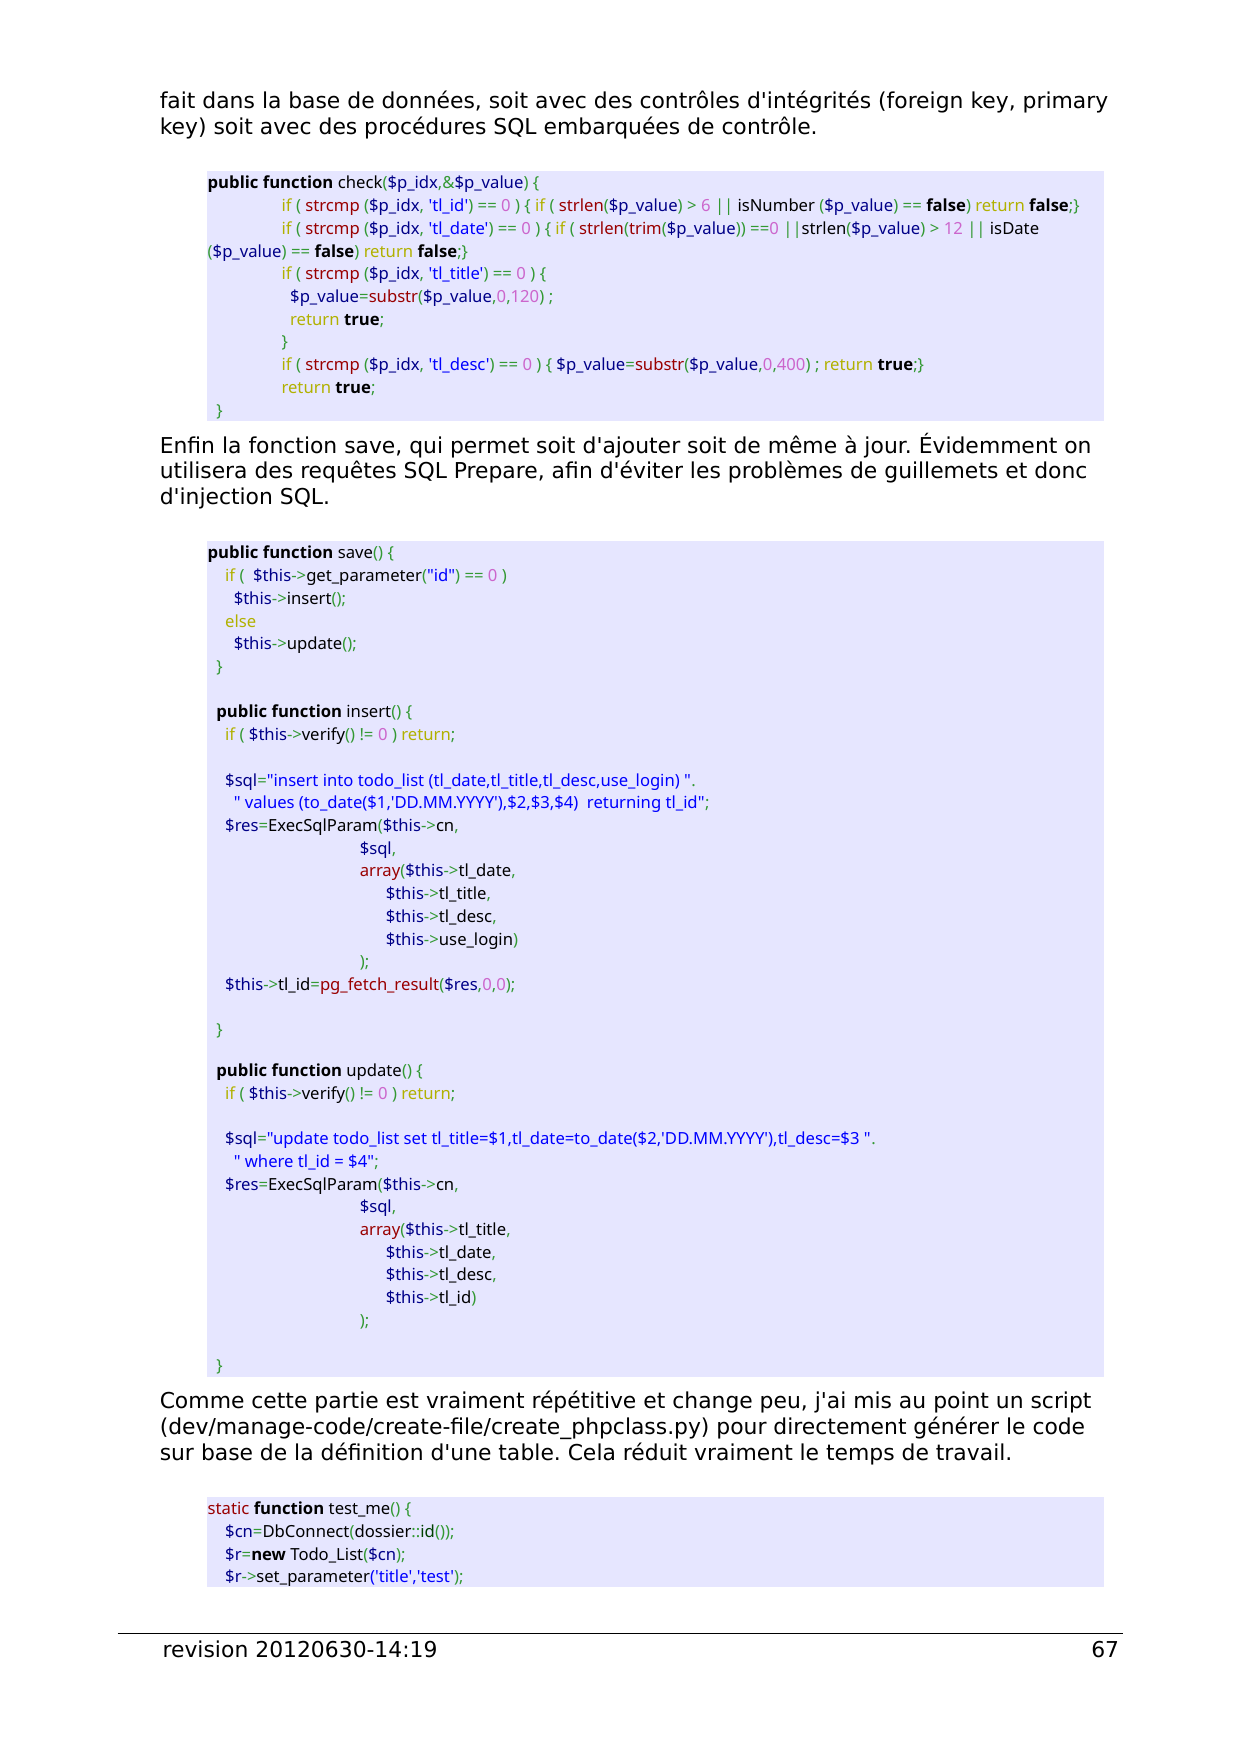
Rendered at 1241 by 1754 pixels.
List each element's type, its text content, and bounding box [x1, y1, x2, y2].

text Enfin la fonction save, qui permet soit d'ajouter soit de même à jour. Évidemment on utilisera des requêtes SQL Prepare, afin d'éviter les problèmes de guillemets et donc d'injection SQL. [159, 433, 1123, 509]
text static function test_me() { $cn=DbConnect(dossier::id()); $r=new Todo_List($cn); $r->set_parameter('title','test'); [207, 1497, 1104, 1587]
text public function save() { if ( $this->get_parameter("id") == 0 ) $this->insert(); else $this->update(); } public function insert() { if ( $this->verify() != 0 ) return; $sql="insert into todo_list (tl_date,tl_title,tl_desc,use_login) ". " values (to_date($1,'DD.MM.YYYY'),$2,$3,$4) returning tl_id"; $res=ExecSqlParam($this->cn, $sql, array($this->tl_date, $this->tl_title, $this->tl_desc, $this->use_login) ); $this->tl_id=pg_fetch_result($res,0,0); } [207, 541, 1104, 1041]
text fait dans la base de données, soit avec des contrôles d'intégrités (foreign key, primary key) soit avec des procédures SQL embarquées de contrôle. [159, 88, 1123, 139]
text public function check($p_idx,&$p_value) { if ( strcmp ($p_idx, 'tl_id') == 0 ) { if ( strlen($p_value) > 6 || isNumber ($p_value) == false) return false;} if ( strcmp ($p_idx, 'tl_date') == 0 ) { if ( strlen(trim($p_value)) ==0 ||strlen($p_value) > 12 || isDate ($p_value) == false) return false;} if ( strcmp ($p_idx, 'tl_title') == 0 ) { $p_value=substr($p_value,0,120) ; return true; } if ( strcmp ($p_idx, 'tl_desc') == 0 ) { $p_value=substr($p_value,0,400) ; return true;} return true; } [207, 171, 1104, 421]
text public function update() { if ( $this->verify() != 0 ) return; $sql="update todo_list set tl_title=$1,tl_date=to_date($2,'DD.MM.YYYY'),tl_desc=$3 ". " where tl_id = $4"; $res=ExecSqlParam($this->cn, $sql, array($this->tl_title, $this->tl_date, $this->tl_desc, $this->tl_id) ); } [207, 1059, 1104, 1377]
text Comme cette partie est vraiment répétitive et change peu, j'ai mis au point un script (dev/manage-code/create-file/create_phpclass.py) pour directement générer le code sur base de la définition d'une table. Cela réduit vraiment le temps de travail. [159, 1388, 1123, 1465]
